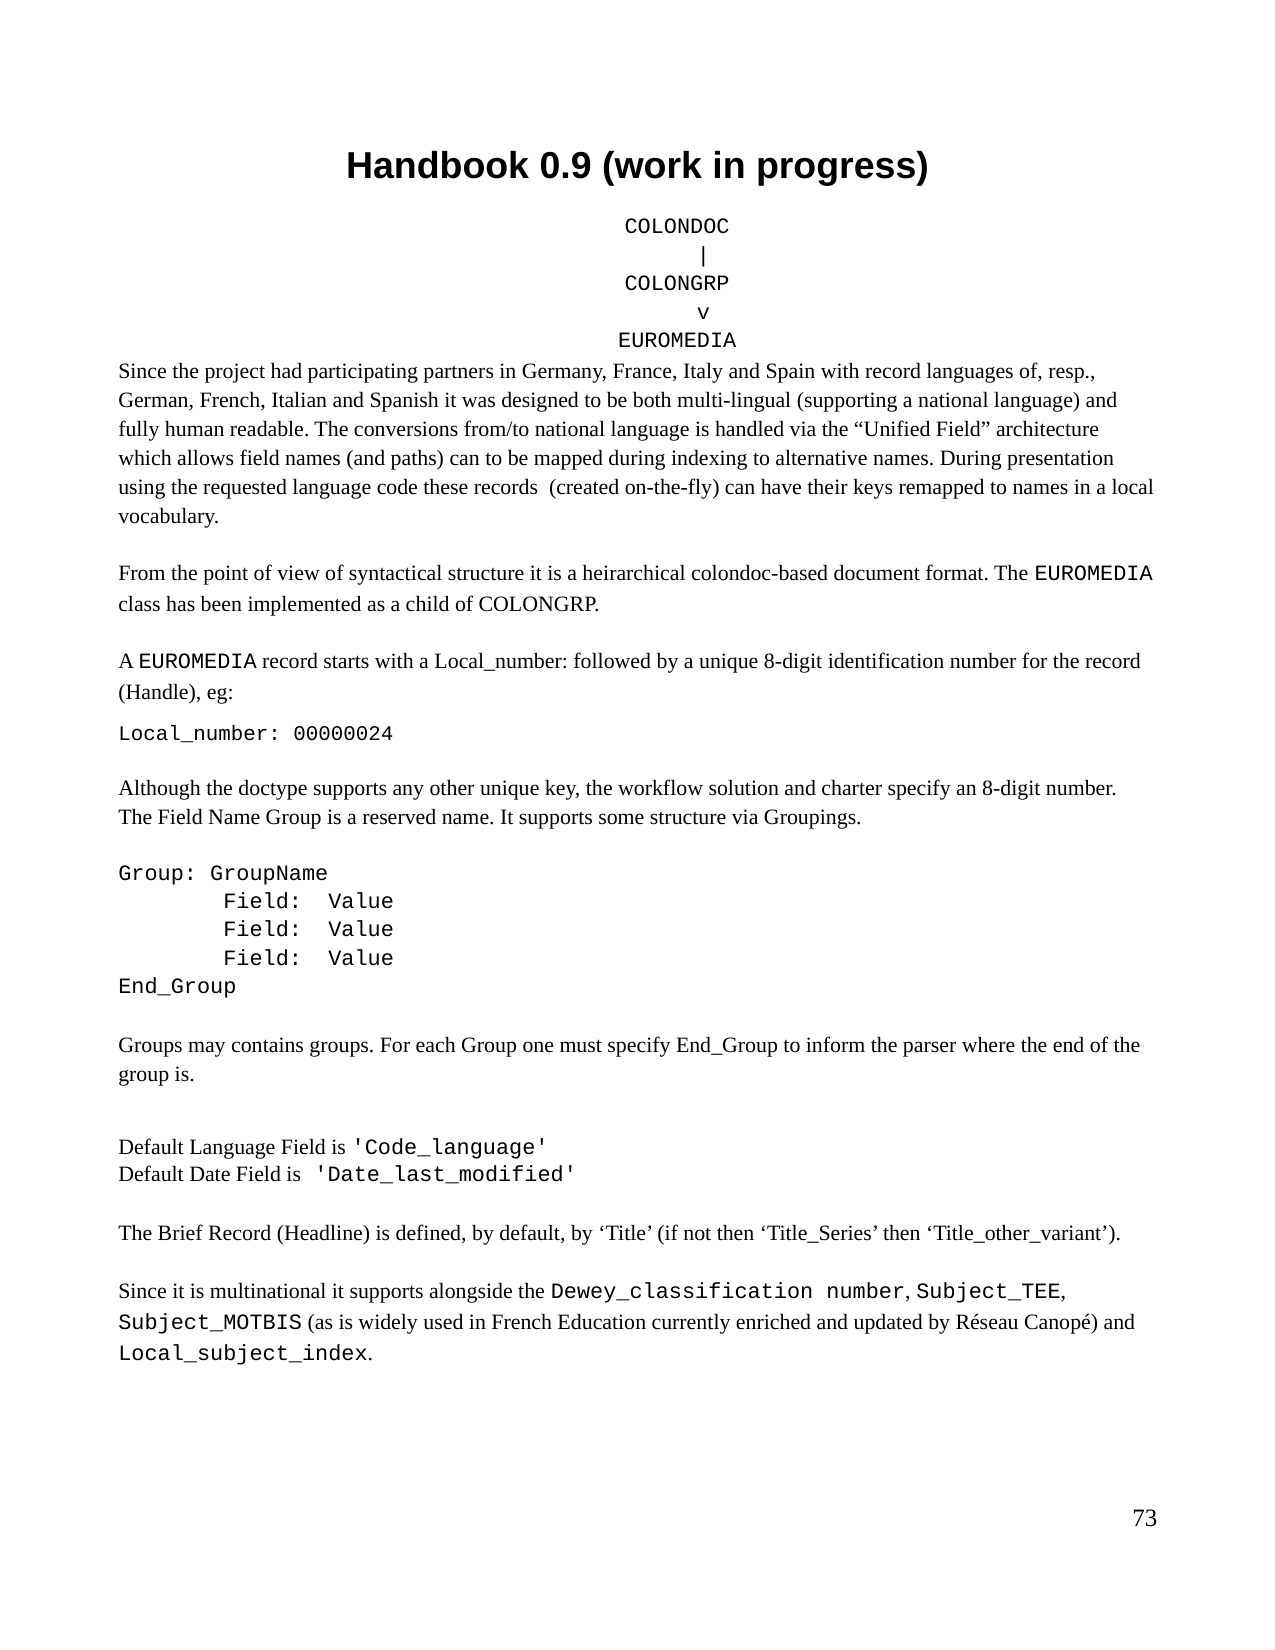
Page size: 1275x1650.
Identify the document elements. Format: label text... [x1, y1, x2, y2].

text End_Group [118, 976, 1157, 1000]
text Field: Value [118, 947, 1157, 972]
text The Brief Record (Headline) is defined, by default, by ‘Title’ (if not then ‘Title_Series’ then ‘Title_other_variant’). [118, 1220, 1157, 1246]
text Field: Value [118, 919, 1157, 943]
text EUROMEDIA [118, 329, 1157, 354]
text | [118, 244, 1157, 269]
text v [118, 301, 1157, 326]
text Groups may contains groups. For each Group one must specify End_Group to inform the parser where the end of the group is. [118, 1032, 1157, 1087]
text The Field Name Group is a reserved name. It supports some structure via Groupings. [118, 804, 1157, 829]
text COLONGRP [118, 273, 1157, 297]
text Since the project had participating partners in Germany, France, Italy and Spain with record languages of, resp., German, French, Italian and Spanish it was designed to be both multi-lingual (supporting a national language) and fully human readable. The conversions from/to national language is handled via the “Unified Field” architecture which allows field names (and paths) can to be mapped during indexing to alternative names. During presentation using the requested language code these records (created on-the-fly) can have their keys remapped to names in a local vocabulary. [118, 358, 1157, 528]
text From the point of view of syntactical structure it is a heirarchical colondoc-based document format. The EUROMEDIA class has been implemented as a child of COLONGRP. [118, 560, 1157, 616]
text Although the doctype supports any other unique key, the workflow solution and charter specify an 8-digit number. [118, 775, 1157, 801]
text Local_number: 00000024 [118, 723, 1157, 747]
text Since it is multinational it supports alongside the Dewey_classification number, Subject_TEE, Subject_MOTBIS (as is widely used in French Education currently enriched and updated by Réseau Canopé) and Local_subject_index. [118, 1278, 1157, 1367]
text Group: GroupName [118, 862, 1157, 887]
text Default Date Field is 'Date_last_modified' [118, 1161, 1157, 1188]
text Default Language Field is 'Code_language' [118, 1134, 1157, 1161]
text A EUROMEDIA record starts with a Local_number: followed by a unique 8-digit identification number for the record (Handle), eg: [118, 648, 1157, 704]
text Field: Value [118, 890, 1157, 915]
text COLONDOC [118, 216, 1157, 241]
